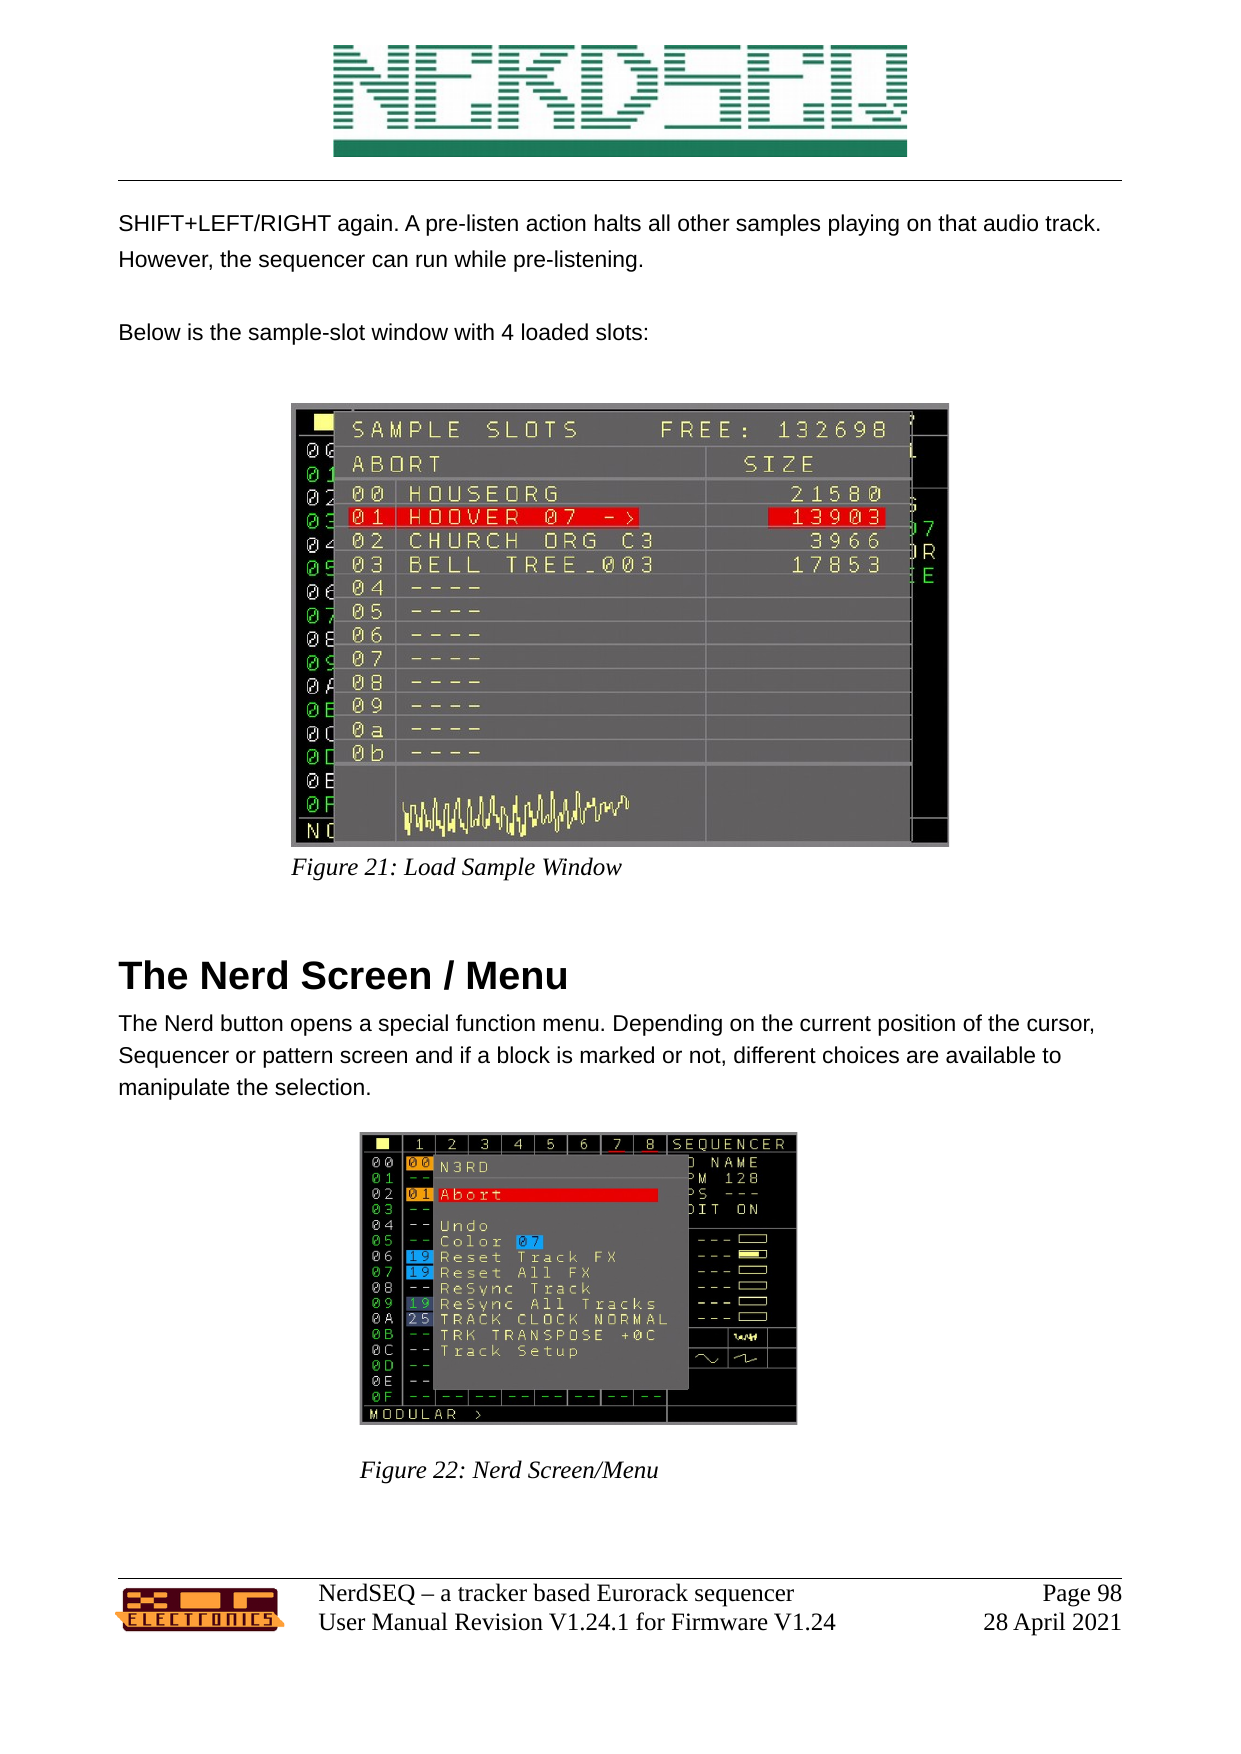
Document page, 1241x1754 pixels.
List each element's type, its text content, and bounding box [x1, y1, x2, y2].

text Below is the sample-slot window with 4 loaded slots: [118, 319, 1122, 345]
subtitle The Nerd Screen / Menu [118, 952, 1122, 998]
picture [333, 45, 908, 157]
text Figure 21: Load Sample Window [291, 847, 949, 881]
text SHIFT+LEFT/RIGHT again. A pre-listen action halts all other samples playing on that audio track. However, the sequencer can run while pre-listening. [118, 209, 1122, 272]
picture [359, 1132, 798, 1425]
text The Nerd button opens a special function menu. Depending on the current position of the cursor, Sequencer or pattern screen and if a block is marked or not, different choices are available to manipulate the selection. [118, 1010, 1122, 1100]
text Figure 22: Nerd Screen/Menu [359, 1455, 881, 1484]
picture [115, 1584, 285, 1634]
picture [291, 403, 950, 847]
